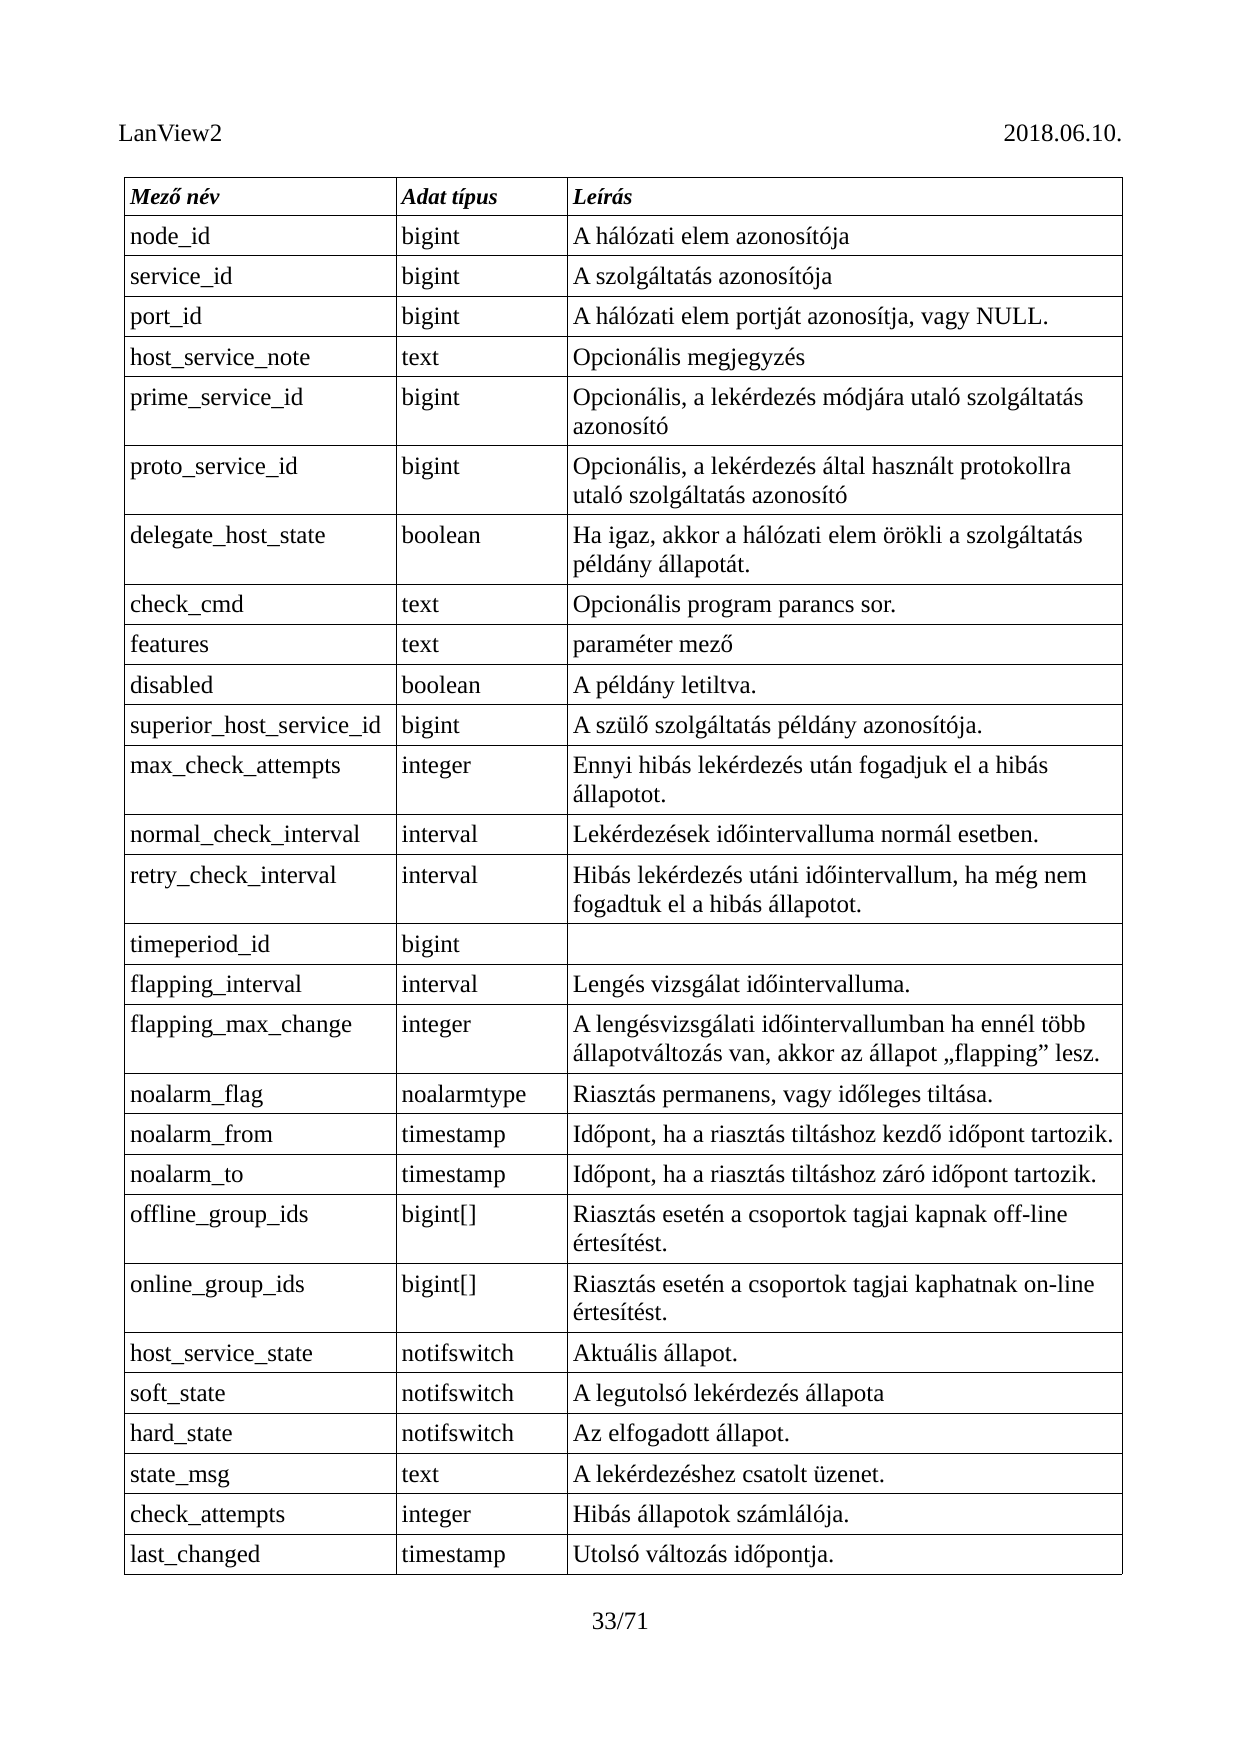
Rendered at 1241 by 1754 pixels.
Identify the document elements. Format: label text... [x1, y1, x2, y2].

table_cell timestamp [397, 1155, 567, 1194]
table_cell Időpont, ha a riasztás tiltáshoz záró időpont tartozik. [568, 1155, 1122, 1194]
table_cell integer [397, 746, 567, 814]
table_cell Hibás lekérdezés utáni időintervallum, ha még nem fogadtuk el a hibás állapotot. [568, 855, 1122, 923]
table_cell interval [397, 965, 567, 1004]
table_cell bigint[] [397, 1264, 567, 1332]
table_cell bigint[] [397, 1195, 567, 1263]
table_cell text [397, 625, 567, 664]
table_cell bigint [397, 446, 567, 514]
table_cell Hibás állapotok számlálója. [568, 1494, 1122, 1533]
table_cell boolean [397, 665, 567, 704]
table_cell noalarmtype [397, 1074, 567, 1113]
table_cell check_attempts [125, 1494, 396, 1533]
table_cell delegate_host_state [125, 515, 396, 583]
table_cell A példány letiltva. [568, 665, 1122, 704]
table_cell soft_state [125, 1373, 396, 1412]
table_cell prime_service_id [125, 377, 396, 445]
table_cell notifswitch [397, 1333, 567, 1372]
table_cell bigint [397, 256, 567, 296]
table_cell A szülő szolgáltatás példány azonosítója. [568, 705, 1122, 745]
table_cell host_service_state [125, 1333, 396, 1372]
table_cell bigint [397, 924, 567, 963]
table_cell state_msg [125, 1454, 396, 1493]
table_cell text [397, 1454, 567, 1493]
table_cell port_id [125, 297, 396, 336]
table_cell A hálózati elem portját azonosítja, vagy NULL. [568, 297, 1122, 336]
table_cell Lengés vizsgálat időintervalluma. [568, 965, 1122, 1004]
table_cell text [397, 585, 567, 624]
table_cell integer [397, 1005, 567, 1073]
table_cell bigint [397, 216, 567, 255]
table_header Leírás [568, 178, 1122, 215]
table_cell Időpont, ha a riasztás tiltáshoz kezdő időpont tartozik. [568, 1114, 1122, 1153]
table_cell node_id [125, 216, 396, 255]
table_cell Opcionális, a lekérdezés által használt protokollra utaló szolgáltatás azonosító [568, 446, 1122, 514]
table_cell Riasztás permanens, vagy időleges tiltása. [568, 1074, 1122, 1113]
table_cell noalarm_from [125, 1114, 396, 1153]
table_header Mező név [125, 178, 396, 215]
table_cell normal_check_interval [125, 815, 396, 854]
table_cell Utolsó változás időpontja. [568, 1535, 1122, 1574]
table_cell notifswitch [397, 1373, 567, 1412]
table_cell timestamp [397, 1114, 567, 1153]
table_cell integer [397, 1494, 567, 1533]
table_cell Ennyi hibás lekérdezés után fogadjuk el a hibás állapotot. [568, 746, 1122, 814]
table_cell paraméter mező [568, 625, 1122, 664]
table_cell timestamp [397, 1535, 567, 1574]
table_cell interval [397, 855, 567, 923]
table_cell flapping_interval [125, 965, 396, 1004]
table_cell noalarm_flag [125, 1074, 396, 1113]
table_cell bigint [397, 705, 567, 745]
table_cell noalarm_to [125, 1155, 396, 1194]
table_cell max_check_attempts [125, 746, 396, 814]
table_cell features [125, 625, 396, 664]
table_cell Lekérdezések időintervalluma normál esetben. [568, 815, 1122, 854]
table_cell offline_group_ids [125, 1195, 396, 1263]
table_cell A hálózati elem azonosítója [568, 216, 1122, 255]
table_cell Aktuális állapot. [568, 1333, 1122, 1372]
table_cell [568, 924, 1122, 963]
table_cell Riasztás esetén a csoportok tagjai kaphatnak on-line értesítést. [568, 1264, 1122, 1332]
table_cell boolean [397, 515, 567, 583]
table_cell online_group_ids [125, 1264, 396, 1332]
table_cell text [397, 337, 567, 376]
table_cell check_cmd [125, 585, 396, 624]
table_cell timeperiod_id [125, 924, 396, 963]
table_cell A szolgáltatás azonosítója [568, 256, 1122, 296]
table_cell Az elfogadott állapot. [568, 1414, 1122, 1453]
table_cell Opcionális megjegyzés [568, 337, 1122, 376]
table_cell notifswitch [397, 1414, 567, 1453]
table_cell host_service_note [125, 337, 396, 376]
table_cell proto_service_id [125, 446, 396, 514]
table_header Adat típus [397, 178, 567, 215]
table_cell A lekérdezéshez csatolt üzenet. [568, 1454, 1122, 1493]
table_cell bigint [397, 377, 567, 445]
table_cell service_id [125, 256, 396, 296]
table_cell A lengésvizsgálati időintervallumban ha ennél több állapotváltozás van, akkor az állapot „flapping” lesz. [568, 1005, 1122, 1073]
table_cell Opcionális, a lekérdezés módjára utaló szolgáltatás azonosító [568, 377, 1122, 445]
table_cell hard_state [125, 1414, 396, 1453]
table_cell Opcionális program parancs sor. [568, 585, 1122, 624]
table_cell Ha igaz, akkor a hálózati elem örökli a szolgáltatás példány állapotát. [568, 515, 1122, 583]
table_cell interval [397, 815, 567, 854]
table_cell retry_check_interval [125, 855, 396, 923]
table_cell superior_host_service_id [125, 705, 396, 745]
table_cell disabled [125, 665, 396, 704]
table_cell last_changed [125, 1535, 396, 1574]
table_cell Riasztás esetén a csoportok tagjai kapnak off-line értesítést. [568, 1195, 1122, 1263]
table_cell A legutolsó lekérdezés állapota [568, 1373, 1122, 1412]
table_cell flapping_max_change [125, 1005, 396, 1073]
table_cell bigint [397, 297, 567, 336]
